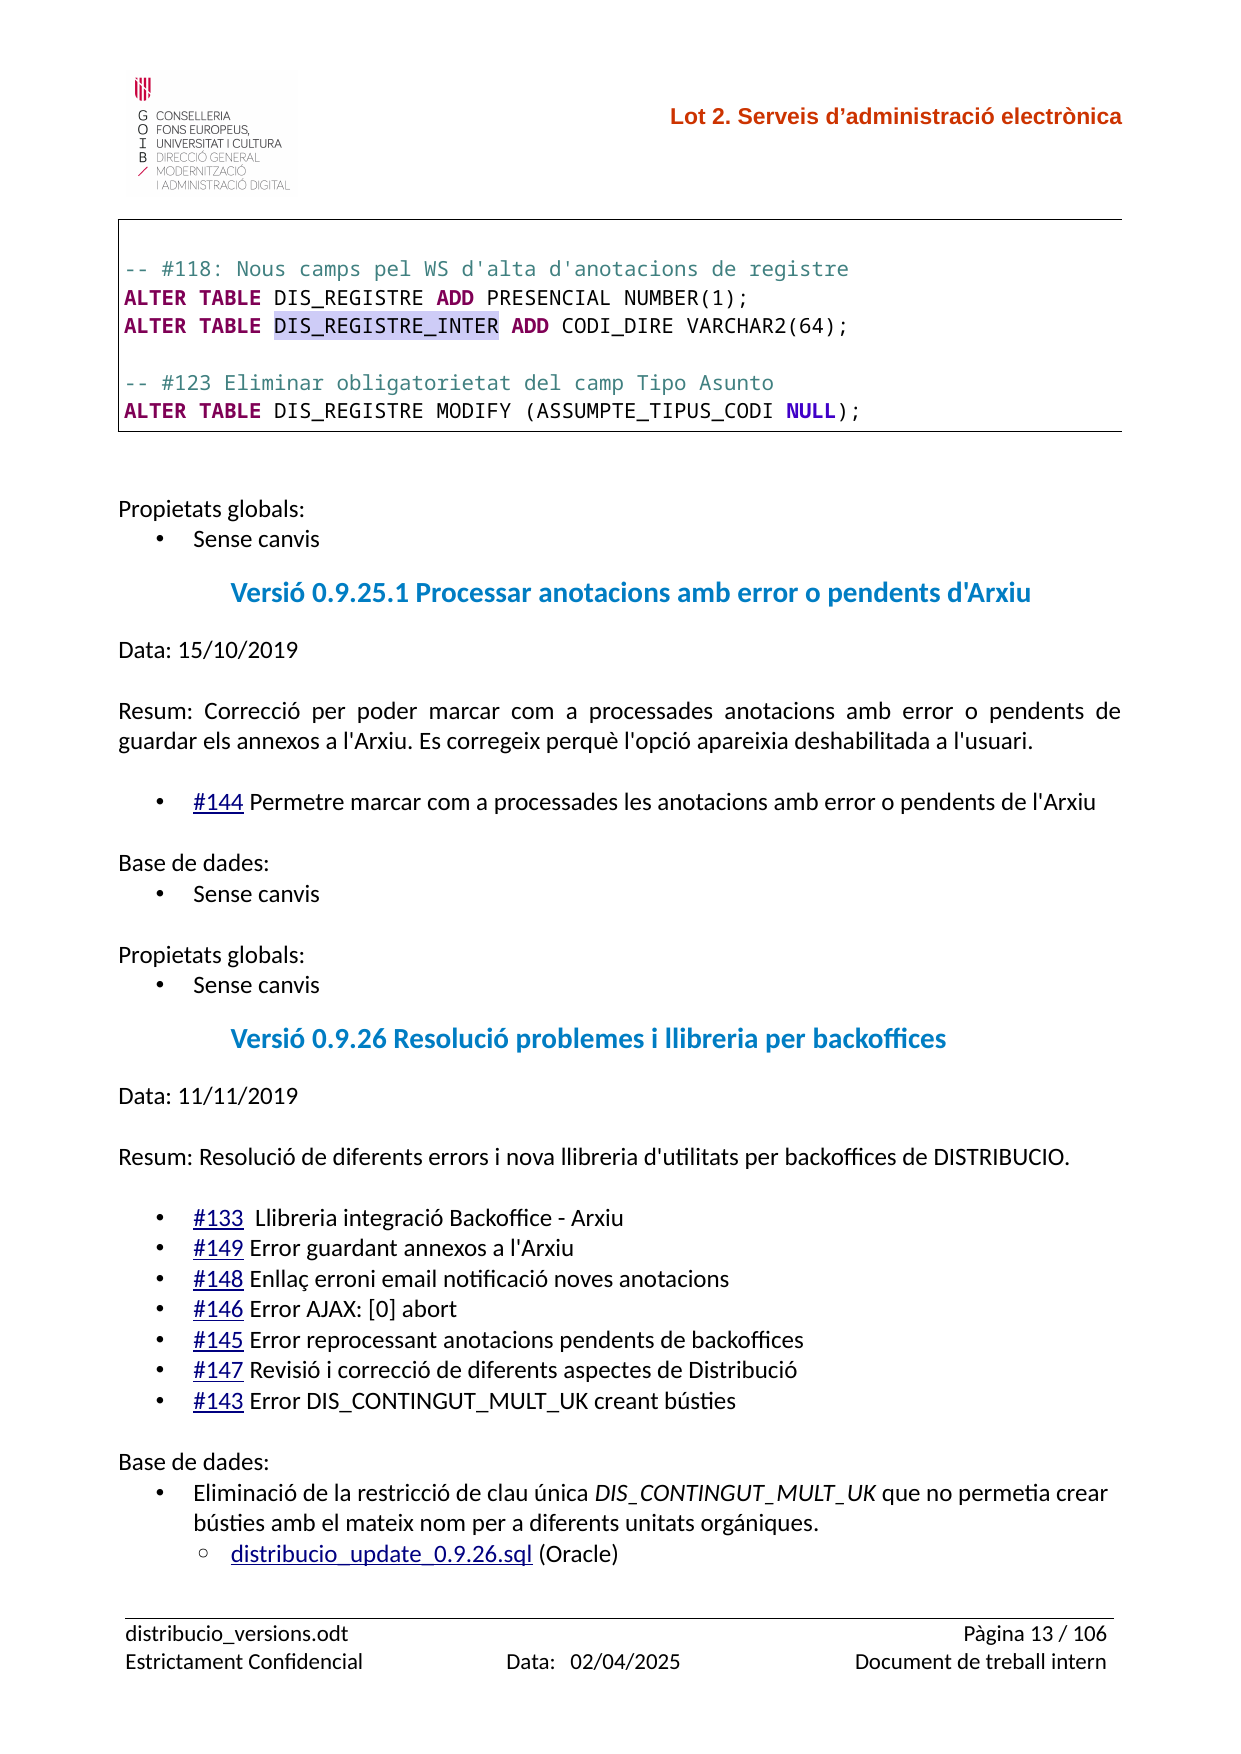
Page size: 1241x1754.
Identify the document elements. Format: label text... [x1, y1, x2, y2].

list Sense canvis [156, 523, 1122, 554]
list #146 Error AJAX: [0] abort [156, 1293, 1122, 1324]
list #143 Error DIS_CONTINGUT_MULT_UK creant bústies [156, 1385, 1122, 1416]
list #149 Error guardant annexos a l'Arxiu [156, 1232, 1122, 1263]
text Base de dades: [118, 847, 1122, 878]
text Resum: Correcció per poder marcar com a processades anotacions amb error o pendents de guardar els annexos a l'Arxiu. Es corregeix perquè l'opció apareixia deshabilitada a l'usuari. [118, 695, 1122, 756]
subtitle Versió 0.9.26 Resolució problemes i llibreria per backoffices [153, 1021, 1122, 1056]
list distribucio_update_0.9.26.sql (Oracle) [193, 1538, 1122, 1568]
text Data: 15/10/2019 [118, 634, 1122, 664]
list #144 Permetre marcar com a processades les anotacions amb error o pendents de l'Arxiu [156, 786, 1122, 817]
text Propietats globals: [118, 939, 1122, 969]
subtitle Versió 0.9.25.1 Processar anotacions amb error o pendents d'Arxiu [153, 574, 1122, 610]
list #145 Error reprocessant anotacions pendents de backoffices [156, 1324, 1122, 1354]
text Data: 11/11/2019 [118, 1080, 1122, 1110]
list Eliminació de la restricció de clau única DIS_CONTINGUT_MULT_UK que no permetia crear bústies amb el mateix nom per a diferents unitats orgániques. [156, 1477, 1122, 1538]
list #133 Llibreria integració Backoffice - Arxiu [156, 1202, 1122, 1232]
text Propietats globals: [118, 493, 1122, 523]
table_header -- #118: Nous camps pel WS d'alta d'anotacions de registre ALTER TABLE DIS_REGISTRE ADD PRESENCIAL NUMBER(1); ALTER TABLE DIS_REGISTRE_INTER ADD CODI_DIRE VARCHAR2(64); -- #123 Eliminar obligatorietat del camp Tipo Asunto ALTER TABLE DIS_REGISTRE MODIFY (ASSUMPTE_TIPUS_CODI NULL); [119, 220, 1122, 431]
list #148 Enllaç erroni email notificació noves anotacions [156, 1263, 1122, 1293]
list Sense canvis [156, 878, 1122, 908]
text Base de dades: [118, 1446, 1122, 1477]
picture [126, 70, 299, 197]
text Resum: Resolució de diferents errors i nova llibreria d'utilitats per backoffices de DISTRIBUCIO. [118, 1141, 1122, 1171]
list Sense canvis [156, 969, 1122, 1000]
list #147 Revisió i correcció de diferents aspectes de Distribució [156, 1354, 1122, 1385]
